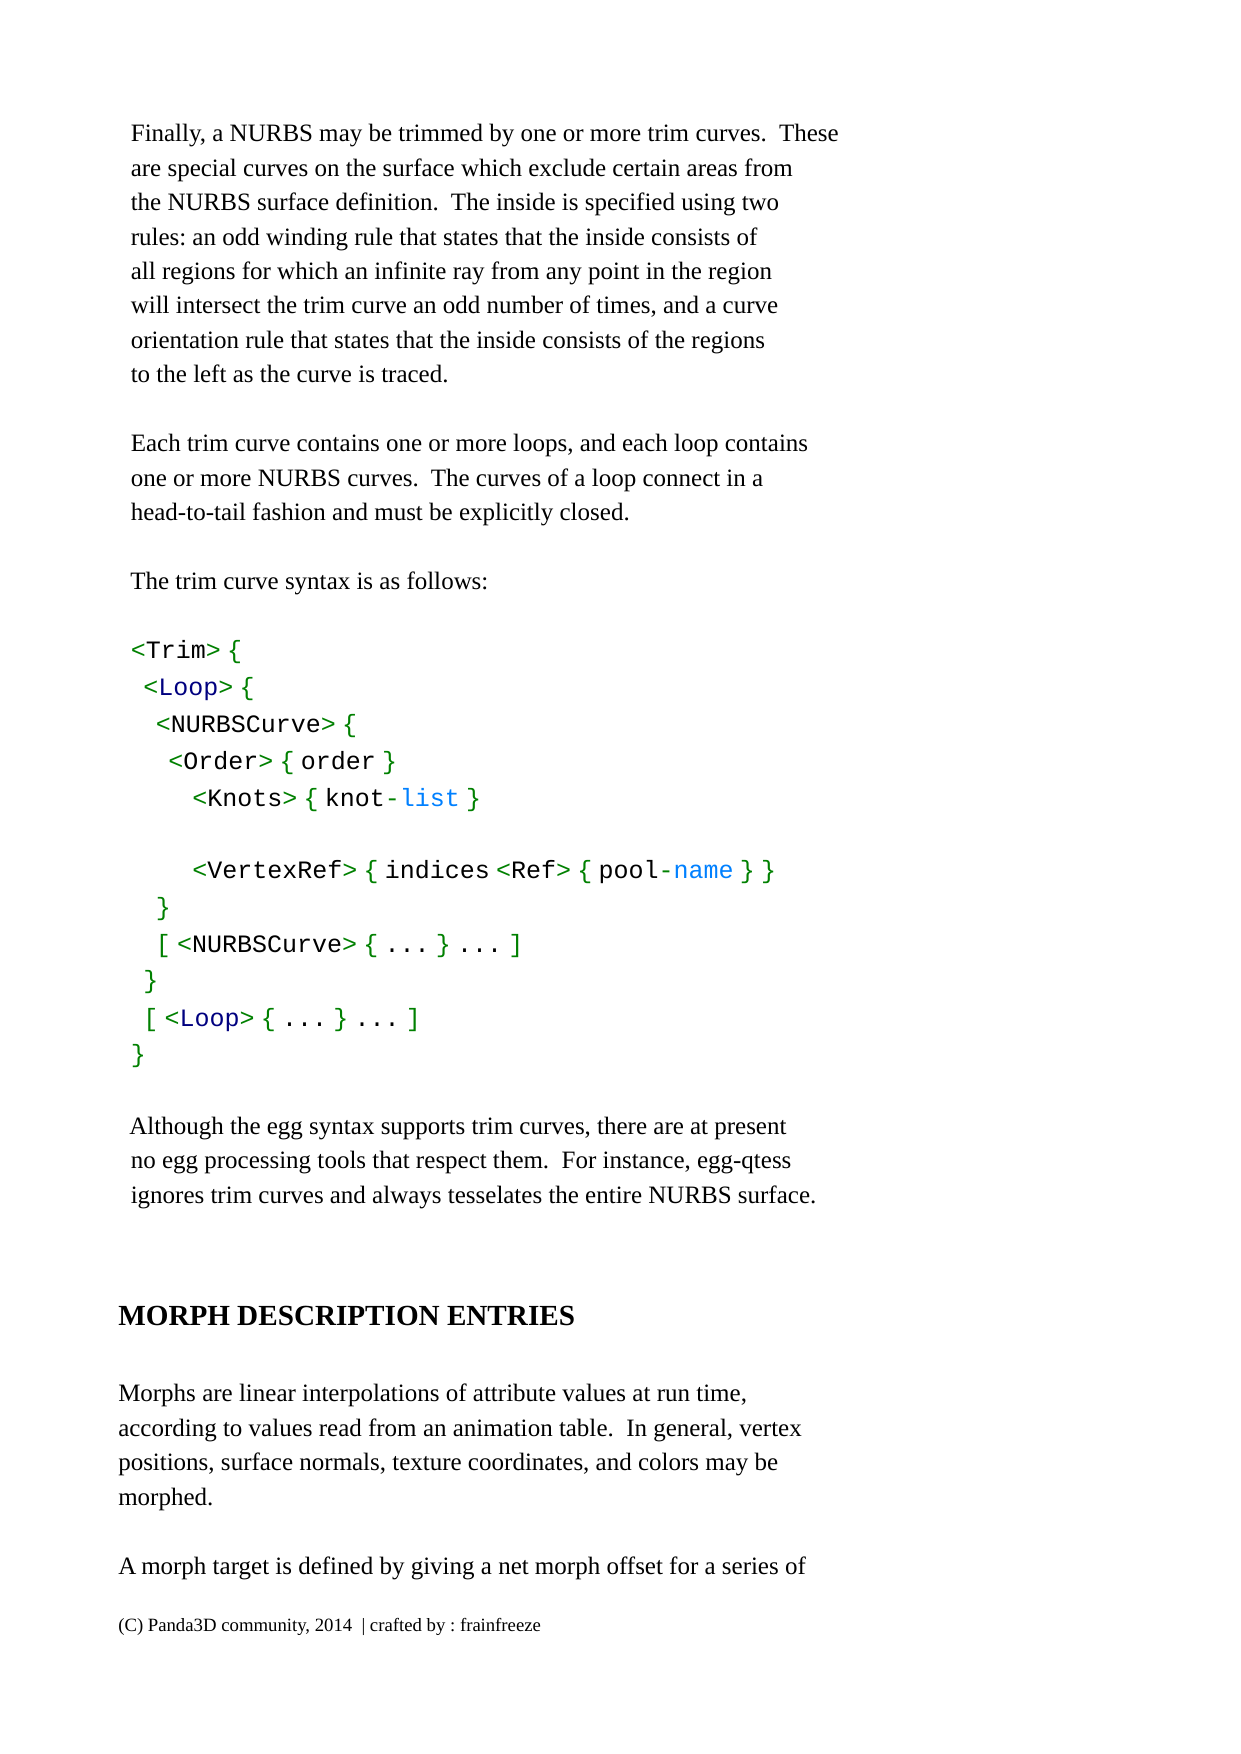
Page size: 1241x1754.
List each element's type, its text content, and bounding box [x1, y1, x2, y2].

text Finally, a NURBS may be trimmed by one or more trim curves. These [118, 118, 1122, 147]
text <Trim> { [118, 635, 1122, 666]
text the NURBS surface definition. The inside is specified using two [118, 187, 1122, 216]
text all regions for which an infinite ray from any point in the region [118, 256, 1122, 285]
text Each trim curve contains one or more loops, and each loop contains [118, 428, 1122, 457]
text [ <NURBSCurve> { ... } ... ] [118, 929, 1122, 959]
text ignores trim curves and always tesselates the entire NURBS surface. [118, 1180, 1122, 1209]
text <VertexRef> { indices <Ref> { pool-name } } [118, 855, 1122, 886]
text head-to-tail fashion and must be explicitly closed. [118, 497, 1122, 526]
text } [118, 892, 1122, 922]
text to the left as the curve is traced. [118, 359, 1122, 388]
text no egg processing tools that respect them. For instance, egg-qtess [118, 1146, 1122, 1174]
text morphed. [118, 1482, 1122, 1511]
text rules: an odd winding rule that states that the inside consists of [118, 222, 1122, 250]
text A morph target is defined by giving a net morph offset for a series of [118, 1551, 1122, 1580]
text one or more NURBS curves. The curves of a loop connect in a [118, 463, 1122, 492]
text Although the egg syntax supports trim curves, there are at present [118, 1111, 1122, 1140]
text } [118, 966, 1122, 996]
text according to values read from an animation table. In general, vertex [118, 1413, 1122, 1442]
text positions, surface normals, texture coordinates, and colors may be [118, 1447, 1122, 1476]
text Morphs are linear interpolations of attribute values at run time, [118, 1378, 1122, 1407]
text <Knots> { knot-list } [118, 783, 1122, 814]
text The trim curve syntax is as follows: [118, 566, 1122, 595]
text orientation rule that states that the inside consists of the regions [118, 325, 1122, 354]
subtitle MORPH DESCRIPTION ENTRIES [118, 1298, 1122, 1332]
text [ <Loop> { ... } ... ] [118, 1003, 1122, 1033]
text are special curves on the surface which exclude certain areas from [118, 153, 1122, 181]
text <Loop> { [118, 672, 1122, 703]
text will intersect the trim curve an odd number of times, and a curve [118, 291, 1122, 319]
text <Order> { order } [118, 746, 1122, 777]
text <NURBSCurve> { [118, 709, 1122, 740]
text } [118, 1039, 1122, 1070]
